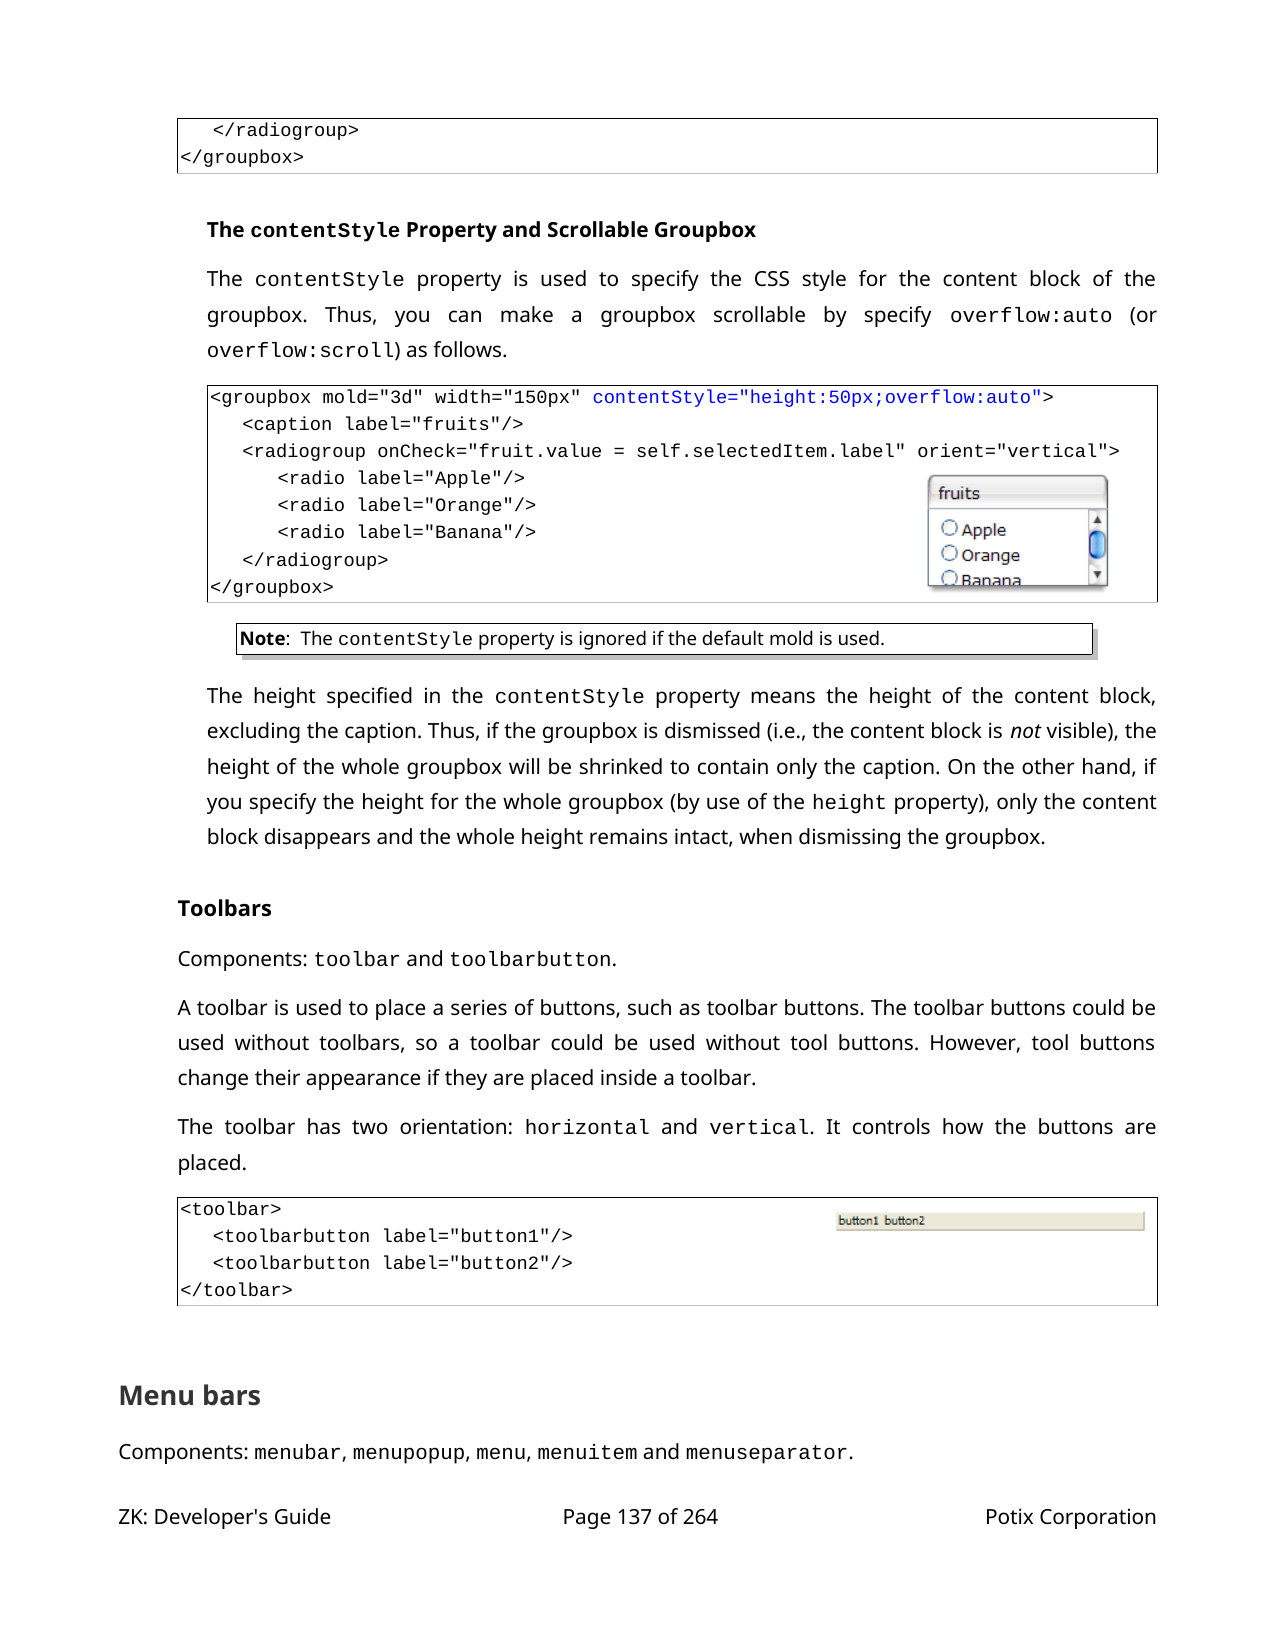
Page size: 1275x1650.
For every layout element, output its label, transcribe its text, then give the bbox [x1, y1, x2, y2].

text </groupbox> [208, 575, 1157, 602]
text [1112, 493, 1157, 517]
text <radiogroup onCheck="fruit.value = self.selectedItem.label" orient="vertical"> [208, 439, 1157, 463]
text </groupbox> [178, 145, 1157, 173]
subtitle Toolbars [177, 893, 1157, 923]
text <toolbar> [178, 1198, 1157, 1221]
text [1112, 548, 1157, 572]
text <radio label="Orange"/> [208, 493, 924, 517]
text <radio label="Apple"/> [208, 466, 1157, 490]
text The contentStyle property is used to specify the CSS style for the content block of the groupbox. Thus, you can make a groupbox scrollable by specify overflow:auto (or overflow:scroll) as follows. [207, 264, 1157, 364]
text </radiogroup> [208, 548, 924, 572]
text [1112, 520, 1157, 545]
text </toolbar> [178, 1278, 1157, 1305]
text Components: toolbar and toolbarbutton. [177, 944, 1157, 972]
picture [834, 1208, 1147, 1232]
subtitle The contentStyle Property and Scrollable Groupbox [207, 215, 1157, 244]
text Components: menubar, menupopup, menu, menuitem and menuseparator. [118, 1437, 1157, 1465]
text <toolbarbutton label="button1"/> [178, 1224, 1157, 1248]
text <caption label="fruits"/> [208, 412, 1157, 436]
text <toolbarbutton label="button2"/> [178, 1251, 1157, 1275]
text </radiogroup> [178, 119, 1157, 142]
text A toolbar is used to place a series of buttons, such as toolbar buttons. The toolbar buttons could be used without toolbars, so a toolbar could be used without tool buttons. However, tool buttons change their appearance if they are placed inside a toolbar. [177, 993, 1157, 1092]
text Note: The contentStyle property is ignored if the default mold is used. [237, 624, 1092, 654]
text The toolbar has two orientation: horizontal and vertical. It controls how the buttons are placed. [177, 1112, 1157, 1176]
subtitle Menu bars [118, 1376, 1157, 1413]
text <groupbox mold="3d" width="150px" contentStyle="height:50px;overflow:auto"> [208, 386, 1157, 409]
picture [924, 474, 1112, 594]
text The height specified in the contentStyle property means the height of the content block, excluding the caption. Thus, if the groupbox is dismissed (i.e., the content block is not visible), the height of the whole groupbox will be shrinked to contain only the caption. On the other hand, if you specify the height for the whole groupbox (by use of the height property), only the content block disappears and the whole height remains intact, when dismissing the groupbox. [207, 681, 1157, 851]
text <radio label="Banana"/> [208, 520, 924, 545]
